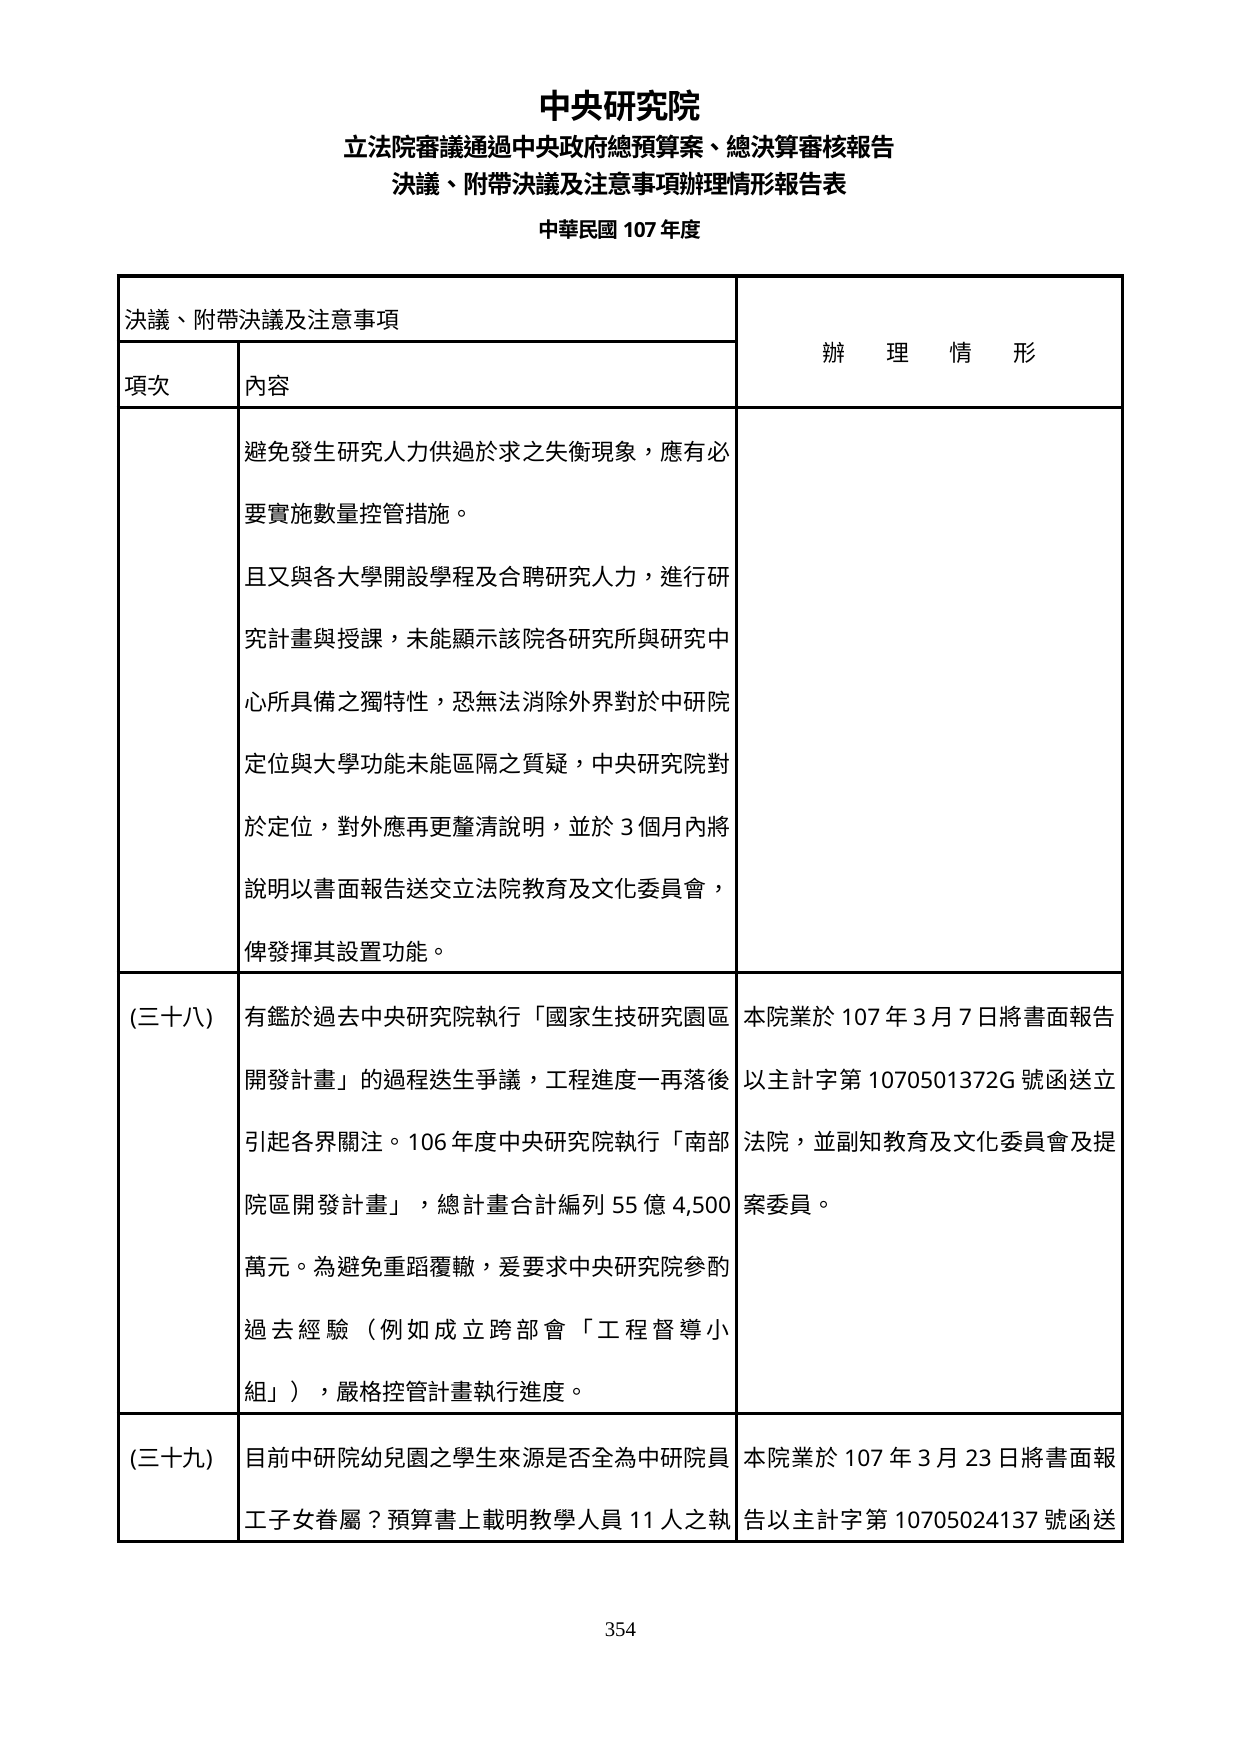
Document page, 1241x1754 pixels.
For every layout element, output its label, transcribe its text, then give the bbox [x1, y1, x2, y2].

table_cell (三十八) [120, 974, 237, 1412]
table_cell 本院業於107年3月23日將書面報告以主計字第10705024137號函送 [738, 1415, 1121, 1540]
table_cell 內容 [240, 343, 735, 406]
table_cell (三十九) [120, 1415, 237, 1540]
table_cell [738, 409, 1121, 971]
table_cell 有鑑於過去中央研究院執行「國家生技研究園區開發計畫」的過程迭生爭議，工程進度一再落後引起各界關注。106年度中央研究院執行「南部院區開發計畫」，總計畫合計編列55億4,500萬元。為避免重蹈覆轍，爰要求中央研究院參酌過去經驗（例如成立跨部會「工程督導小組」），嚴格控管計畫執行進度。 [240, 974, 735, 1412]
table_cell 目前中研院幼兒園之學生來源是否全為中研院員工子女眷屬？預算書上載明教學人員11人之執 [240, 1415, 735, 1540]
table_header 辦 理 情 形 [738, 278, 1121, 406]
table_cell [120, 409, 237, 971]
table_cell 本院業於107年3月7日將書面報告以主計字第1070501372G號函送立法院，並副知教育及文化委員會及提案委員。 [738, 974, 1121, 1412]
table_cell 項次 [120, 343, 237, 406]
table_cell 避免發生研究人力供過於求之失衡現象，應有必要實施數量控管措施。 且又與各大學開設學程及合聘研究人力，進行研究計畫與授課，未能顯示該院各研究所與研究中心所具備之獨特性，恐無法消除外界對於中研院定位與大學功能未能區隔之質疑，中央研究院對於定位，對外應再更釐清說明，並於3個月內將說明以書面報告送交立法院教育及文化委員會，俾發揮其設置功能。 [240, 409, 735, 971]
table_header 決議、附帶決議及注意事項 [120, 278, 735, 340]
